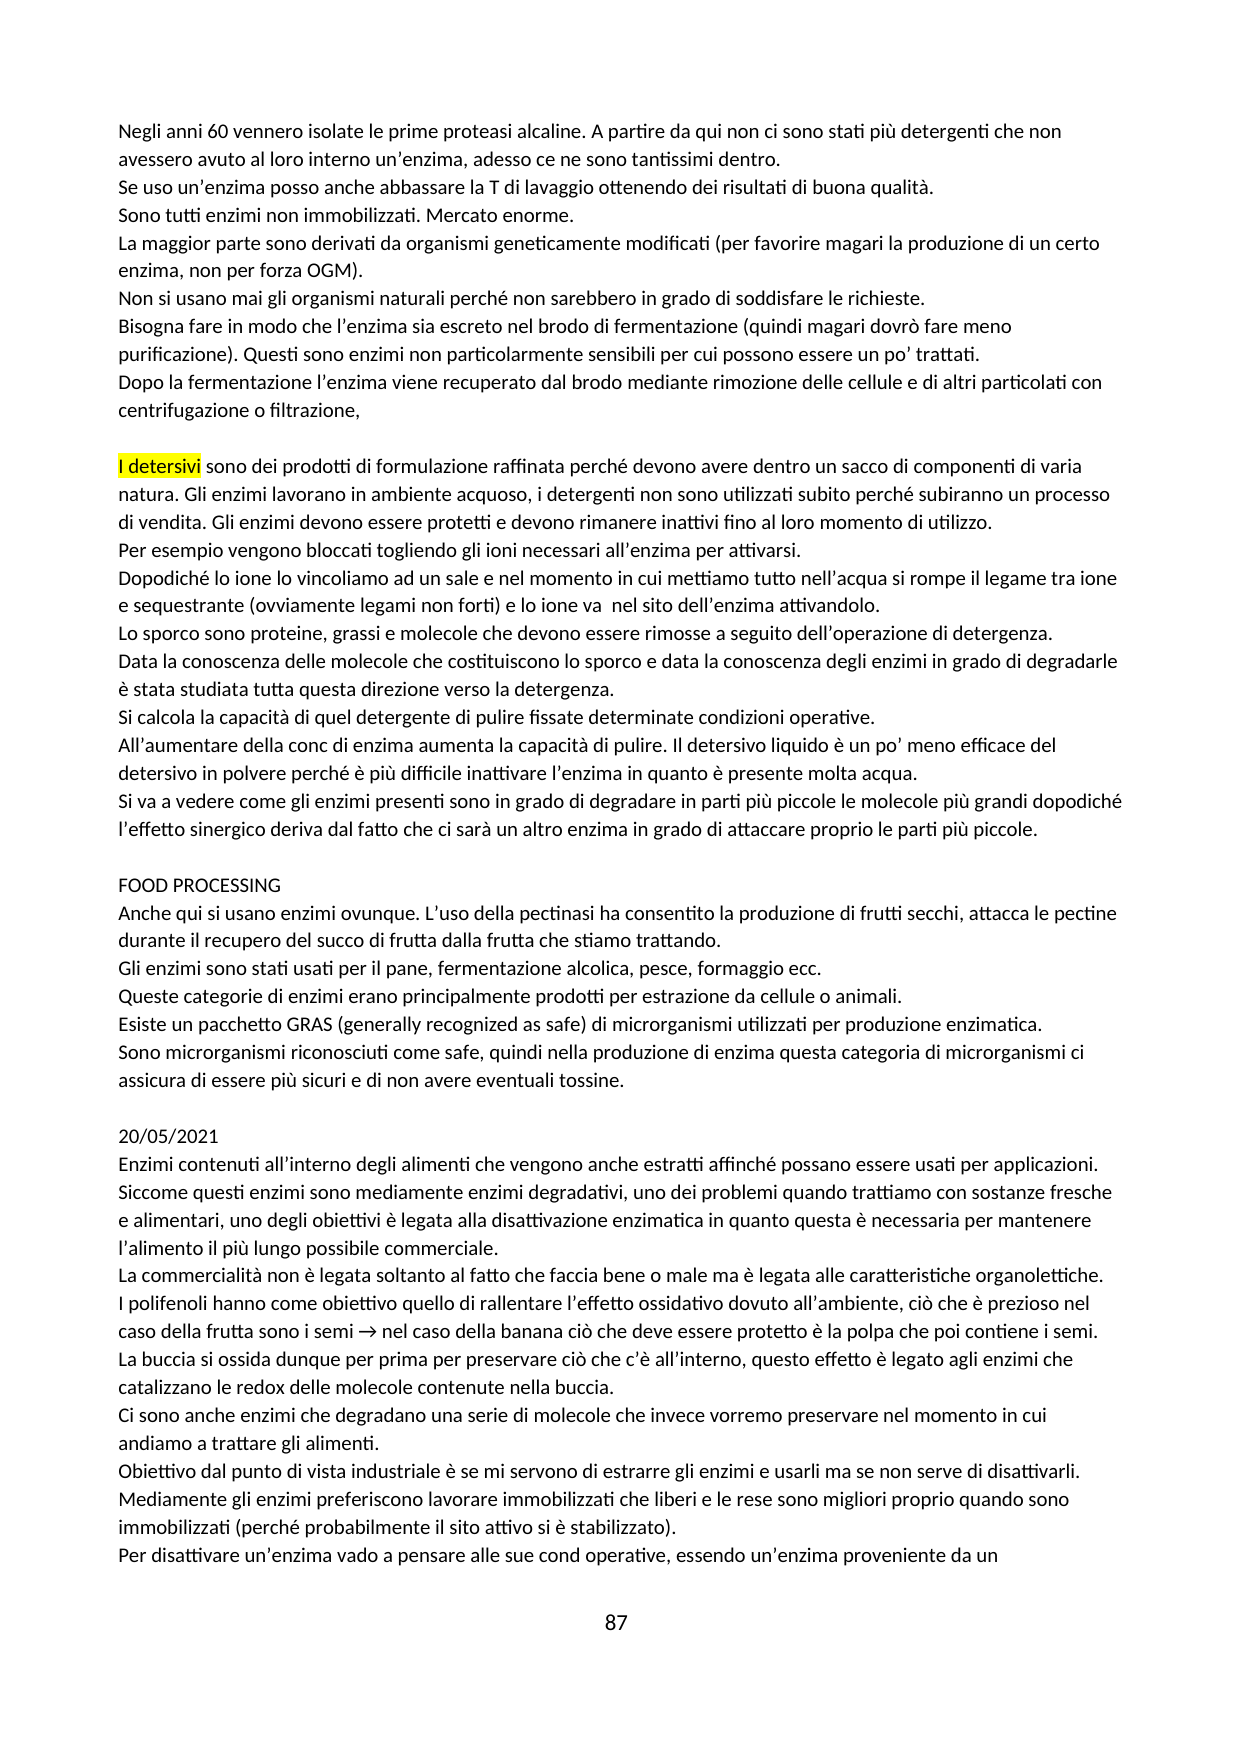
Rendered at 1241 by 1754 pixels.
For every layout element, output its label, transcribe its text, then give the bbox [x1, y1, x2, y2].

text Queste categorie di enzimi erano principalmente prodotti per estrazione da cellule o animali. Esiste un pacchetto GRAS (generally recognized as safe) di microrganismi utilizzati per produzione enzimatica. Sono microrganismi riconosciuti come safe, quindi nella produzione di enzima questa categoria di microrganismi ci assicura di essere più sicuri e di non avere eventuali tossine. 20/05/2021 Enzimi contenuti all’interno degli alimenti che vengono anche estratti affinché possano essere usati per applicazioni. Siccome questi enzimi sono mediamente enzimi degradativi, uno dei problemi quando trattiamo con sostanze fresche e alimentari, uno degli obiettivi è legata alla disattivazione enzimatica in quanto questa è necessaria per mantenere l’alimento il più lungo possibile commerciale. La commercialità non è legata soltanto al fatto che faccia bene o male ma è legata alle caratteristiche organolettiche. I polifenoli hanno come obiettivo quello di rallentare l’effetto ossidativo dovuto all’ambiente, ciò che è prezioso nel caso della frutta sono i semi → nel caso della banana ciò che deve essere protetto è la polpa che poi contiene i semi. La buccia si ossida dunque per prima per preservare ciò che c’è all’interno, questo effetto è legato agli enzimi che catalizzano le redox delle molecole contenute nella buccia. Ci sono anche enzimi che degradano una serie di molecole che invece vorremo preservare nel momento in cui andiamo a trattare gli alimenti. Obiettivo dal punto di vista industriale è se mi servono di estrarre gli enzimi e usarli ma se non serve di disattivarli. Mediamente gli enzimi preferiscono lavorare immobilizzati che liberi e le rese sono migliori proprio quando sono immobilizzati (perché probabilmente il sito attivo si è stabilizzato). Per disattivare un’enzima vado a pensare alle sue cond operative, essendo un’enzima proveniente da un [118, 983, 1124, 1567]
text Data la conoscenza delle molecole che costituiscono lo sporco e data la conoscenza degli enzimi in grado di degradarle è stata studiata tutta questa direzione verso la detergenza. Si calcola la capacità di quel detergente di pulire fissate determinate condizioni operative. All’aumentare della conc di enzima aumenta la capacità di pulire. Il detersivo liquido è un po’ meno efficace del detersivo in polvere perché è più difficile inattivare l’enzima in quanto è presente molta acqua. [118, 648, 1124, 786]
text Bisogna fare in modo che l’enzima sia escreto nel brodo di fermentazione (quindi magari dovrò fare meno purificazione). Questi sono enzimi non particolarmente sensibili per cui possono essere un po’ trattati. Dopo la fermentazione l’enzima viene recuperato dal brodo mediante rimozione delle cellule e di altri particolati con centrifugazione o filtrazione, I detersivi sono dei prodotti di formulazione raffinata perché devono avere dentro un sacco di componenti di varia natura. Gli enzimi lavorano in ambiente acquoso, i detergenti non sono utilizzati subito perché subiranno un processo di vendita. Gli enzimi devono essere protetti e devono rimanere inattivi fino al loro momento di utilizzo. [118, 313, 1124, 534]
text Si va a vedere come gli enzimi presenti sono in grado di degradare in parti più piccole le molecole più grandi dopodiché l’effetto sinergico deriva dal fatto che ci sarà un altro enzima in grado di attaccare proprio le parti più piccole. FOOD PROCESSING Anche qui si usano enzimi ovunque. L’uso della pectinasi ha consentito la produzione di frutti secchi, attacca le pectine durante il recupero del succo di frutta dalla frutta che stiamo trattando. Gli enzimi sono stati usati per il pane, fermentazione alcolica, pesce, formaggio ecc. [118, 788, 1124, 981]
text Negli anni 60 vennero isolate le prime proteasi alcaline. A partire da qui non ci sono stati più detergenti che non avessero avuto al loro interno un’enzima, adesso ce ne sono tantissimi dentro. Se uso un’enzima posso anche abbassare la T di lavaggio ottenendo dei risultati di buona qualità. Sono tutti enzimi non immobilizzati. Mercato enorme. La maggior parte sono derivati da organismi geneticamente modificati (per favorire magari la produzione di un certo enzima, non per forza OGM). [118, 118, 1124, 283]
text Per esempio vengono bloccati togliendo gli ioni necessari all’enzima per attivarsi. Dopodiché lo ione lo vincoliamo ad un sale e nel momento in cui mettiamo tutto nell’acqua si rompe il legame tra ione e sequestrante (ovviamente legami non forti) e lo ione va nel sito dell’enzima attivandolo. Lo sporco sono proteine, grassi e molecole che devono essere rimosse a seguito dell’operazione di detergenza. [118, 537, 1124, 646]
text Non si usano mai gli organismi naturali perché non sarebbero in grado di soddisfare le richieste. [118, 286, 1124, 311]
